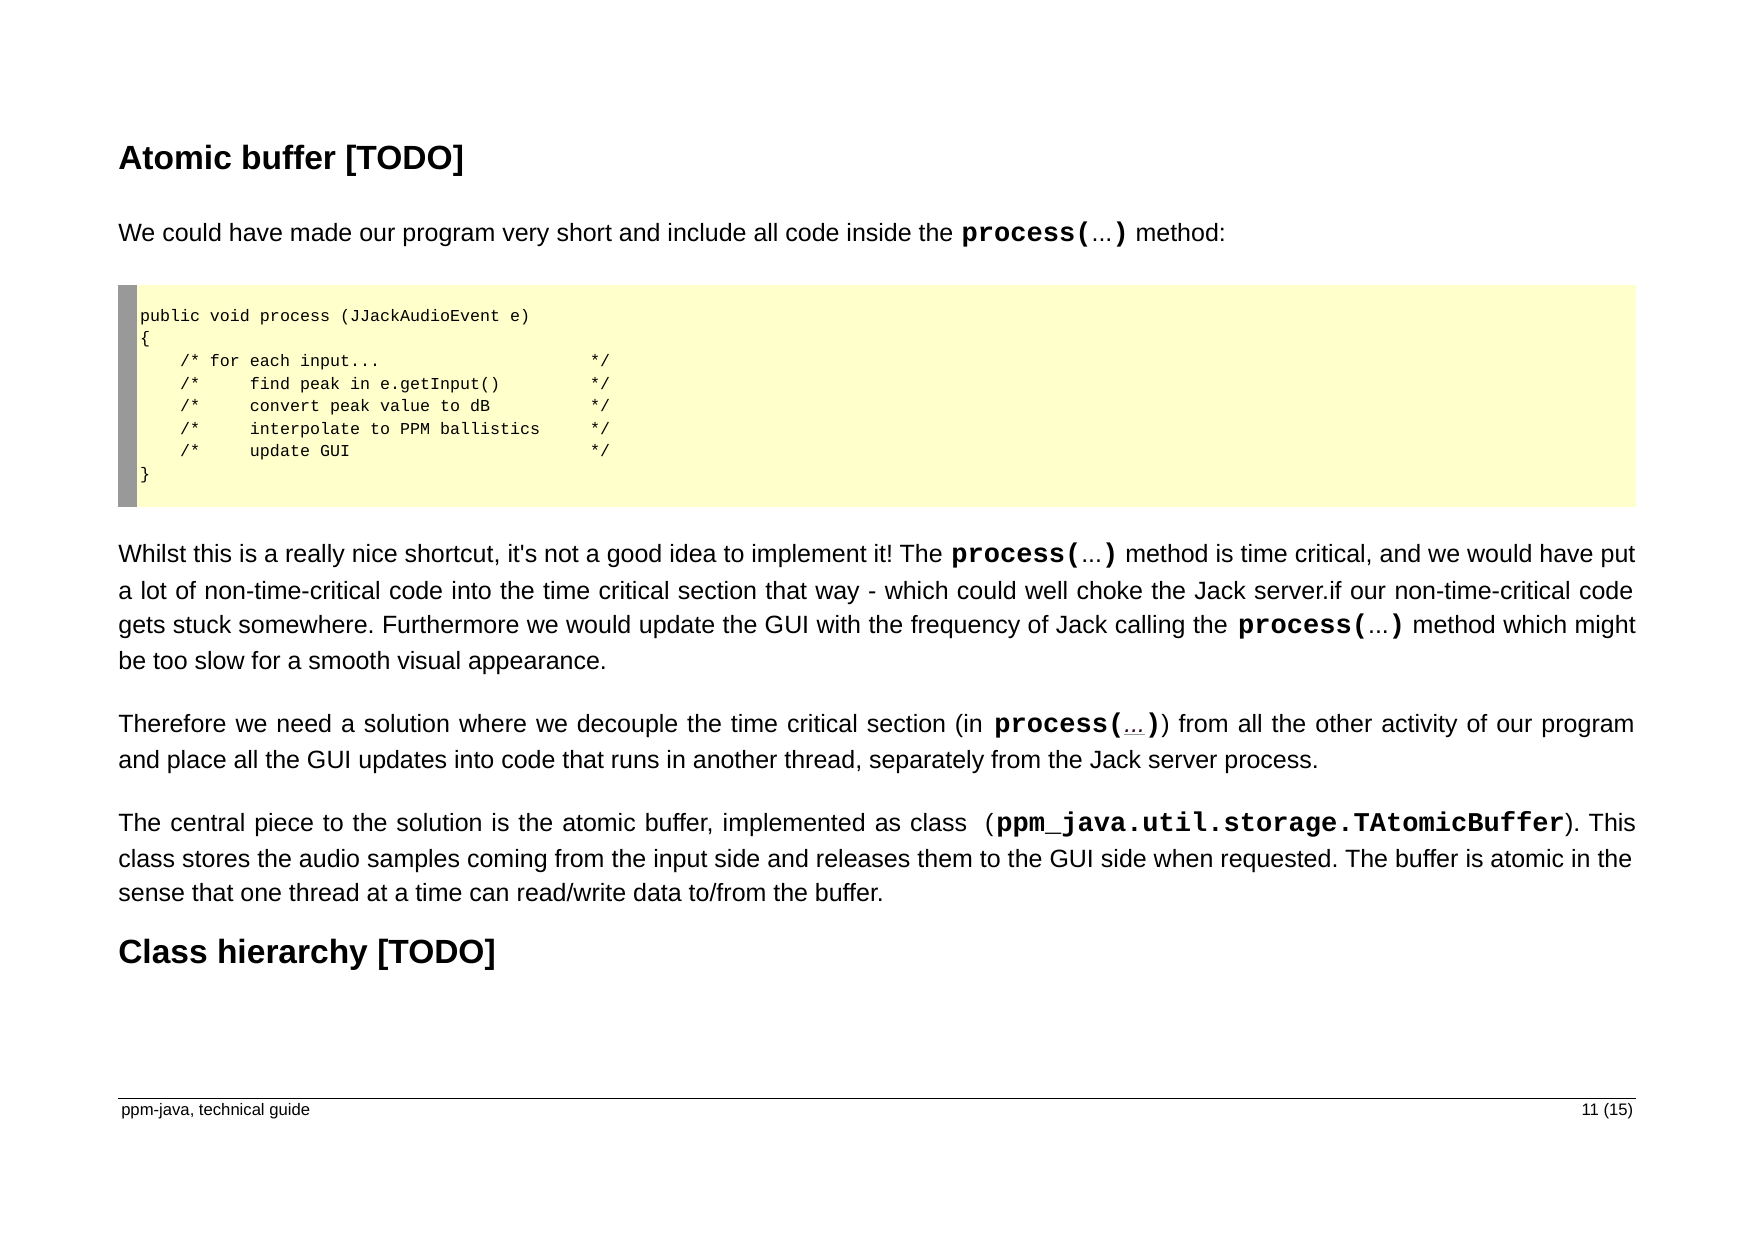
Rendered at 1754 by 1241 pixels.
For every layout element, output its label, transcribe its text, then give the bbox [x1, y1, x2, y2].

list { [137, 330, 1636, 349]
list public void process (JJackAudioEvent e) [137, 307, 1636, 326]
list /* find peak in e.getInput() */ [137, 375, 1636, 394]
subtitle Atomic buffer [TODO] [118, 139, 1636, 176]
list /* interpolate to PPM ballistics */ [137, 420, 1636, 439]
list } [137, 466, 1636, 484]
text We could have made our program very short and include all code inside the process(...) method: [118, 218, 1636, 249]
list /* for each input... */ [137, 353, 1636, 371]
text Whilst this is a really nice shortcut, it's not a good idea to implement it! The process(...) method is time critical, and we would have put a lot of non-time-critical code into the time critical section that way - which could well choke the Jack server.if our non-time-critical code gets stuck somewhere. Furthermore we would update the GUI with the frequency of Jack calling the process(...) method which might be too slow for a smooth visual appearance. [118, 540, 1636, 675]
list /* update GUI */ [137, 443, 1636, 462]
text The central piece to the solution is the atomic buffer, implemented as class (ppm_java.util.storage.TAtomicBuffer). This class stores the audio samples coming from the input side and releases them to the GUI side when requested. The buffer is atomic in the sense that one thread at a time can read/write data to/from the buffer. [118, 809, 1636, 907]
subtitle Class hierarchy [TODO] [118, 933, 1636, 970]
text Therefore we need a solution where we decouple the time critical section (in process(...)) from all the other activity of our program and place all the GUI updates into code that runs in another thread, separately from the Jack server process. [118, 710, 1636, 774]
list /* convert peak value to dB */ [137, 398, 1636, 417]
